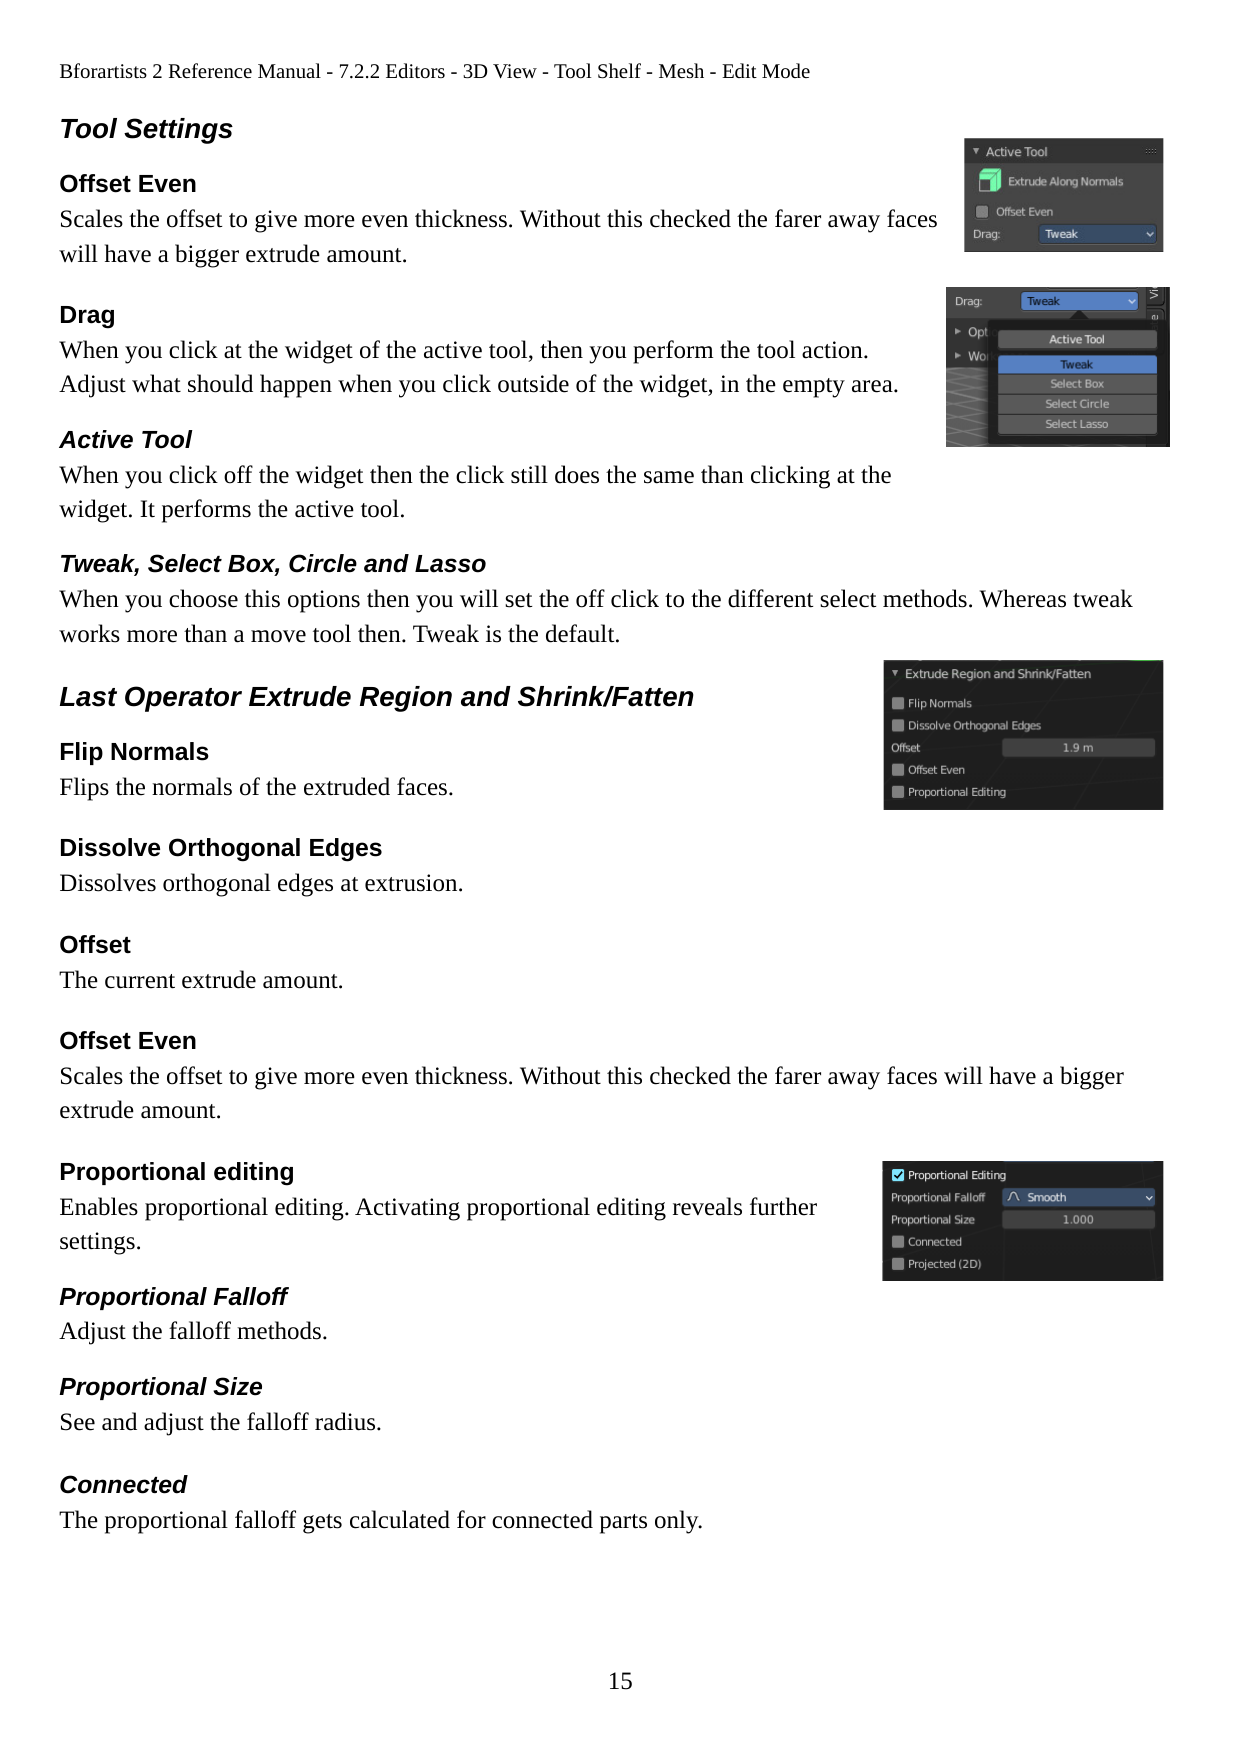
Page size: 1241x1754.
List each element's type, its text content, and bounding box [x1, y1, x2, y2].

subtitle [1170, 300, 1181, 329]
subtitle Proportional Falloff [59, 1282, 1181, 1310]
text Flips the normals of the extruded faces. [59, 772, 883, 801]
subtitle Tweak, Select Box, Circle and Lasso [59, 549, 1181, 578]
subtitle Offset [59, 930, 1181, 958]
text Dissolves orthogonal edges at extrusion. [59, 868, 1181, 897]
text When you click at the widget of the active tool, then you perform the tool action. Adjust what should happen when you click outside of the widget, in the empty area. [59, 335, 946, 398]
subtitle Flip Normals [59, 737, 883, 766]
subtitle Offset Even [59, 1026, 1181, 1055]
subtitle [1164, 169, 1181, 198]
picture [883, 660, 1164, 810]
text Adjust the falloff methods. [59, 1316, 1181, 1345]
text Enables proportional editing. Activating proportional editing reveals further settings. [59, 1192, 882, 1255]
text The proportional falloff gets calculated for connected parts only. [59, 1505, 1181, 1534]
subtitle Last Operator Extrude Region and Shrink/Fatten [59, 680, 883, 712]
text The current extrude amount. [59, 965, 1181, 993]
subtitle Proportional editing [59, 1157, 1181, 1186]
text Scales the offset to give more even thickness. Without this checked the farer away faces will have a bigger extrude amount. [59, 204, 1181, 267]
subtitle Connected [59, 1470, 1181, 1499]
picture [964, 138, 1164, 252]
text When you choose this options then you will set the off click to the different select methods. Whereas tweak works more than a move tool then. Tweak is the default. [59, 584, 1181, 647]
subtitle Dissolve Orthogonal Edges [59, 833, 1181, 862]
text See and adjust the falloff radius. [59, 1407, 1181, 1435]
picture [946, 287, 1170, 447]
subtitle Drag [59, 300, 946, 329]
subtitle Active Tool [59, 425, 1181, 453]
subtitle Proportional Size [59, 1372, 1181, 1400]
subtitle Offset Even [59, 169, 964, 198]
text When you click off the widget then the click still does the same than clicking at the widget. It performs the active tool. [59, 460, 1181, 523]
subtitle Tool Settings [59, 113, 1181, 144]
subtitle [1164, 737, 1181, 766]
picture [882, 1161, 1164, 1281]
text Scales the offset to give more even thickness. Without this checked the farer away faces will have a bigger extrude amount. [59, 1061, 1181, 1124]
